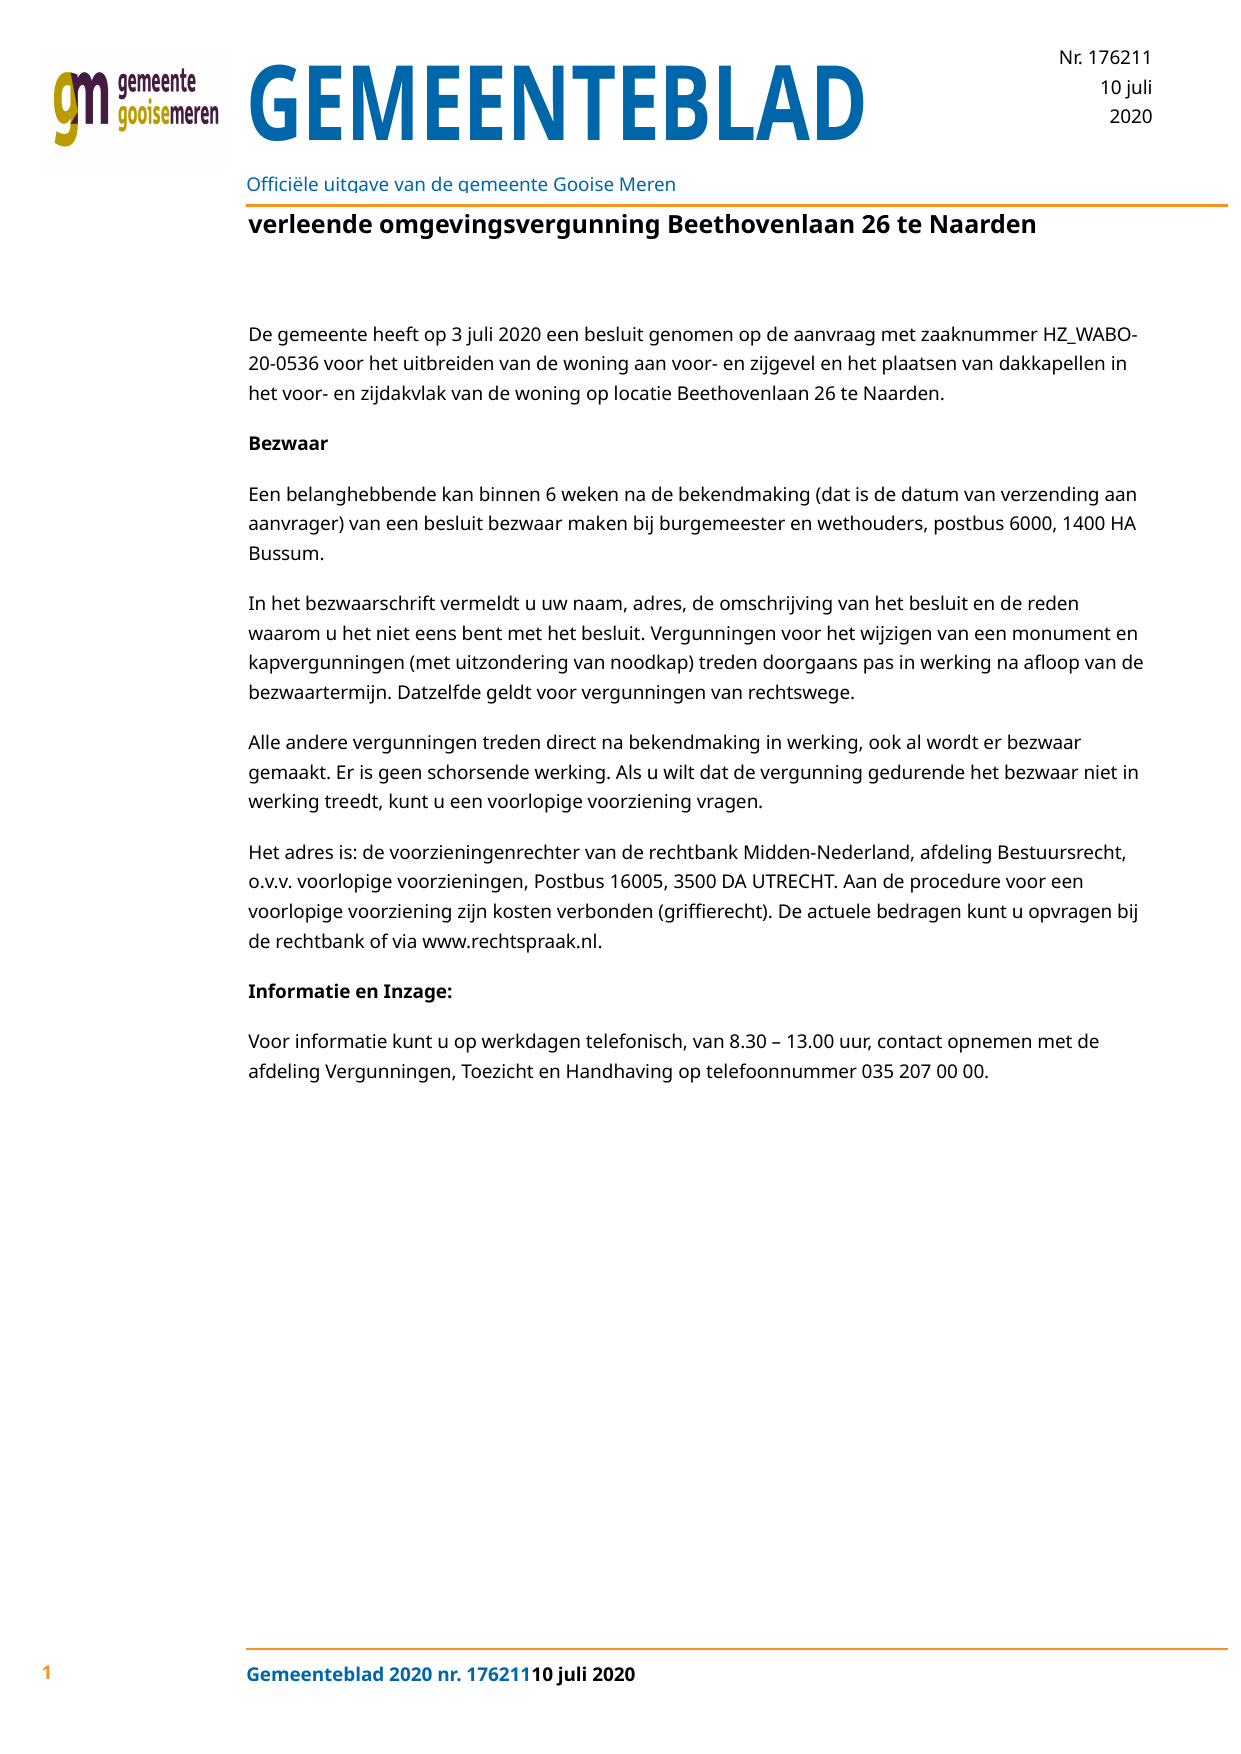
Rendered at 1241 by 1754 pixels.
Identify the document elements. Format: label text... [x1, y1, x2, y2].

text Het adres is: de voorzieningenrechter van de rechtbank Midden-Nederland, afdeling Bestuursrecht, o.v.v. voorlopige voorzieningen, Postbus 16005, 3500 DA UTRECHT. Aan de procedure voor een voorlopige voorziening zijn kosten verbonden (griffierecht). De actuele bedragen kunt u opvragen bij de rechtbank of via www.rechtspraak.nl. [248, 839, 1152, 953]
text De gemeente heeft op 3 juli 2020 een besluit genomen op de aanvraag met zaaknummer HZ_WABO-20-0536 voor het uitbreiden van de woning aan voor- en zijgevel en het plaatsen van dakkapellen in het voor- en zijdakvlak van de woning op locatie Beethovenlaan 26 te Naarden. [248, 321, 1152, 406]
text verleende omgevingsvergunning Beethovenlaan 26 te Naarden [248, 207, 1152, 241]
text Alle andere vergunningen treden direct na bekendmaking in werking, ook al wordt er bezwaar gemaakt. Er is geen schorsende werking. Als u wilt dat de vergunning gedurende het bezwaar niet in werking treedt, kunt u een voorlopige voorziening vragen. [248, 729, 1152, 814]
text Bezwaar [248, 430, 1152, 456]
text Een belanghebbende kan binnen 6 weken na de bekendmaking (dat is de datum van verzending aan aanvrager) van een besluit bezwaar maken bij burgemeester en wethouders, postbus 6000, 1400 HA Bussum. [248, 481, 1152, 566]
text In het bezwaarschrift vermeldt u uw naam, adres, de omschrijving van het besluit en de reden waarom u het niet eens bent met het besluit. Vergunningen voor het wijzigen van een monument en kapvergunningen (met uitzondering van noodkap) treden doorgaans pas in werking na afloop van de bezwaartermijn. Datzelfde geldt voor vergunningen van rechtswege. [248, 590, 1152, 705]
picture [41, 47, 231, 172]
text Informatie en Inzage: [248, 978, 1152, 1004]
text Voor informatie kunt u op werkdagen telefonisch, van 8.30 – 13.00 uur, contact opnemen met de afdeling Vergunningen, Toezicht en Handhaving op telefoonnummer 035 207 00 00. [248, 1029, 1152, 1084]
